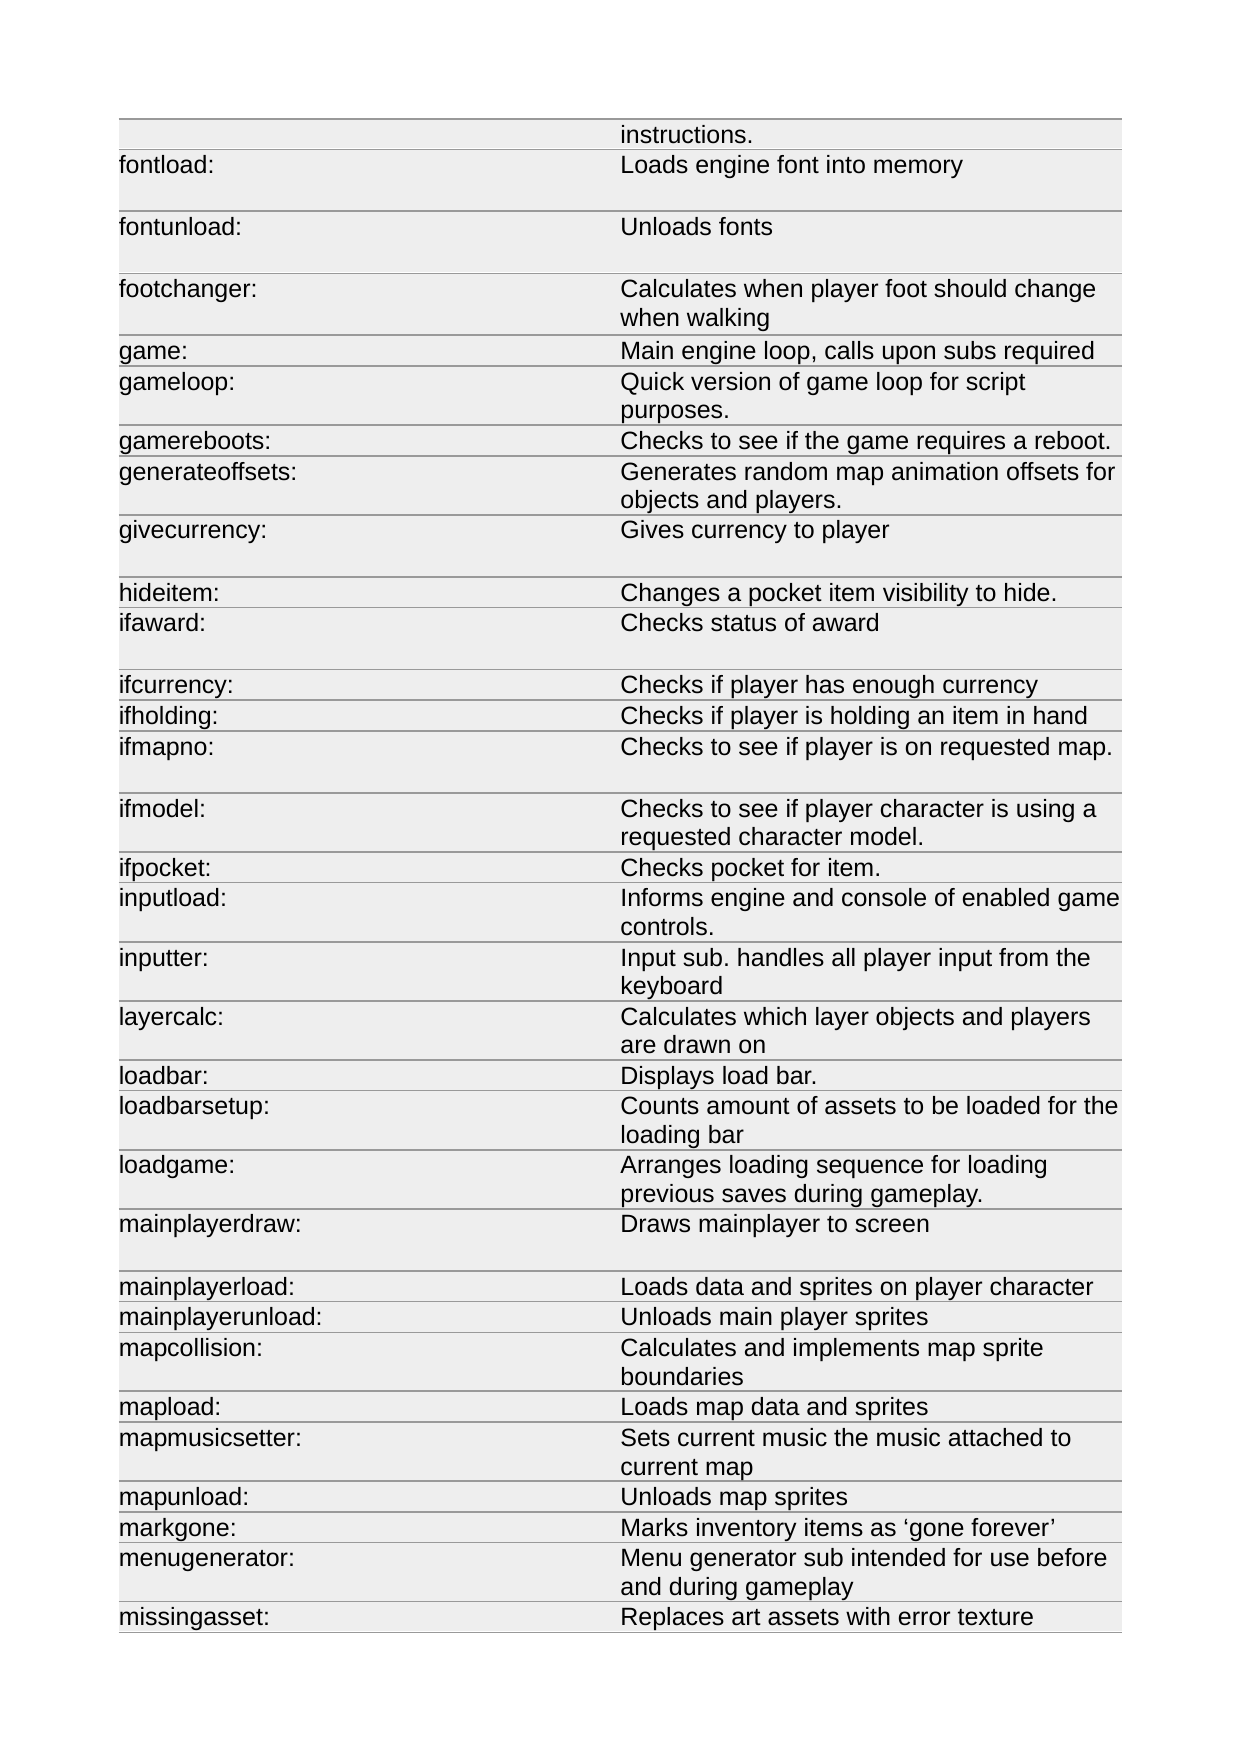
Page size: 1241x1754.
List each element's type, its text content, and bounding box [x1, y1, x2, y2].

table_cell mapcollision: [119, 1333, 620, 1390]
table_cell Replaces art assets with error texture [620, 1602, 1122, 1631]
table_cell Checks to see if player character is using a requested character model. [620, 794, 1122, 851]
table_cell ifpocket: [119, 853, 620, 882]
table_cell ifmapno: [119, 732, 620, 792]
table_cell fontunload: [119, 212, 620, 272]
table_cell Counts amount of assets to be loaded for the loading bar [620, 1091, 1122, 1149]
table_cell Informs engine and console of enabled game controls. [620, 883, 1122, 941]
table_cell inputter: [119, 943, 620, 1000]
table_cell footchanger: [119, 274, 620, 334]
table_cell inputload: [119, 883, 620, 941]
table_cell Checks to see if the game requires a reboot. [620, 426, 1122, 455]
table_cell Generates random map animation offsets for objects and players. [620, 457, 1122, 514]
table_cell mapmusicsetter: [119, 1423, 620, 1480]
table_cell instructions. [620, 120, 1122, 148]
table_cell Calculates and implements map sprite boundaries [620, 1333, 1122, 1390]
table_cell loadbar: [119, 1061, 620, 1090]
table_cell Arranges loading sequence for loading previous saves during gameplay. [620, 1151, 1122, 1208]
table_cell gamereboots: [119, 426, 620, 455]
table_cell generateoffsets: [119, 457, 620, 514]
table_cell ifmodel: [119, 794, 620, 851]
table_cell Checks if player has enough currency [620, 670, 1122, 699]
table_cell Unloads map sprites [620, 1482, 1122, 1511]
table_cell mainplayerdraw: [119, 1210, 620, 1270]
table_cell menugenerator: [119, 1543, 620, 1601]
table_cell Loads data and sprites on player character [620, 1272, 1122, 1301]
table_cell mapload: [119, 1392, 620, 1421]
table_cell Calculates which layer objects and players are drawn on [620, 1002, 1122, 1059]
table_cell Displays load bar. [620, 1061, 1122, 1090]
table_cell loadgame: [119, 1151, 620, 1208]
table_cell Main engine loop, calls upon subs required [620, 336, 1122, 365]
table_cell Draws mainplayer to screen [620, 1210, 1122, 1270]
table_cell Checks pocket for item. [620, 853, 1122, 882]
table_cell Unloads main player sprites [620, 1302, 1122, 1331]
table_cell markgone: [119, 1513, 620, 1542]
table_cell Gives currency to player [620, 516, 1122, 576]
table_cell Menu generator sub intended for use before and during gameplay [620, 1543, 1122, 1601]
table_cell givecurrency: [119, 516, 620, 576]
table_cell loadbarsetup: [119, 1091, 620, 1149]
table_cell Checks status of award [620, 608, 1122, 669]
table_cell Loads map data and sprites [620, 1392, 1122, 1421]
table_cell ifholding: [119, 701, 620, 730]
table_cell mapunload: [119, 1482, 620, 1511]
table_cell Calculates when player foot should change when walking [620, 274, 1122, 334]
table_cell mainplayerload: [119, 1272, 620, 1301]
table_cell missingasset: [119, 1602, 620, 1631]
table_cell Checks if player is holding an item in hand [620, 701, 1122, 730]
table_cell layercalc: [119, 1002, 620, 1059]
table_cell Unloads fonts [620, 212, 1122, 272]
table_cell Quick version of game loop for script purposes. [620, 367, 1122, 424]
table_cell mainplayerunload: [119, 1302, 620, 1331]
table_cell ifcurrency: [119, 670, 620, 699]
table_cell ifaward: [119, 608, 620, 669]
table_cell Checks to see if player is on requested map. [620, 732, 1122, 792]
table_cell Marks inventory items as ‘gone forever’ [620, 1513, 1122, 1542]
table_cell hideitem: [119, 578, 620, 607]
table_cell Sets current music the music attached to current map [620, 1423, 1122, 1480]
table_cell game: [119, 336, 620, 365]
table_cell gameloop: [119, 367, 620, 424]
table_cell fontload: [119, 150, 620, 210]
table_cell Loads engine font into memory [620, 150, 1122, 210]
table_cell Changes a pocket item visibility to hide. [620, 578, 1122, 607]
table_cell Input sub. handles all player input from the keyboard [620, 943, 1122, 1000]
table_cell [119, 120, 620, 148]
